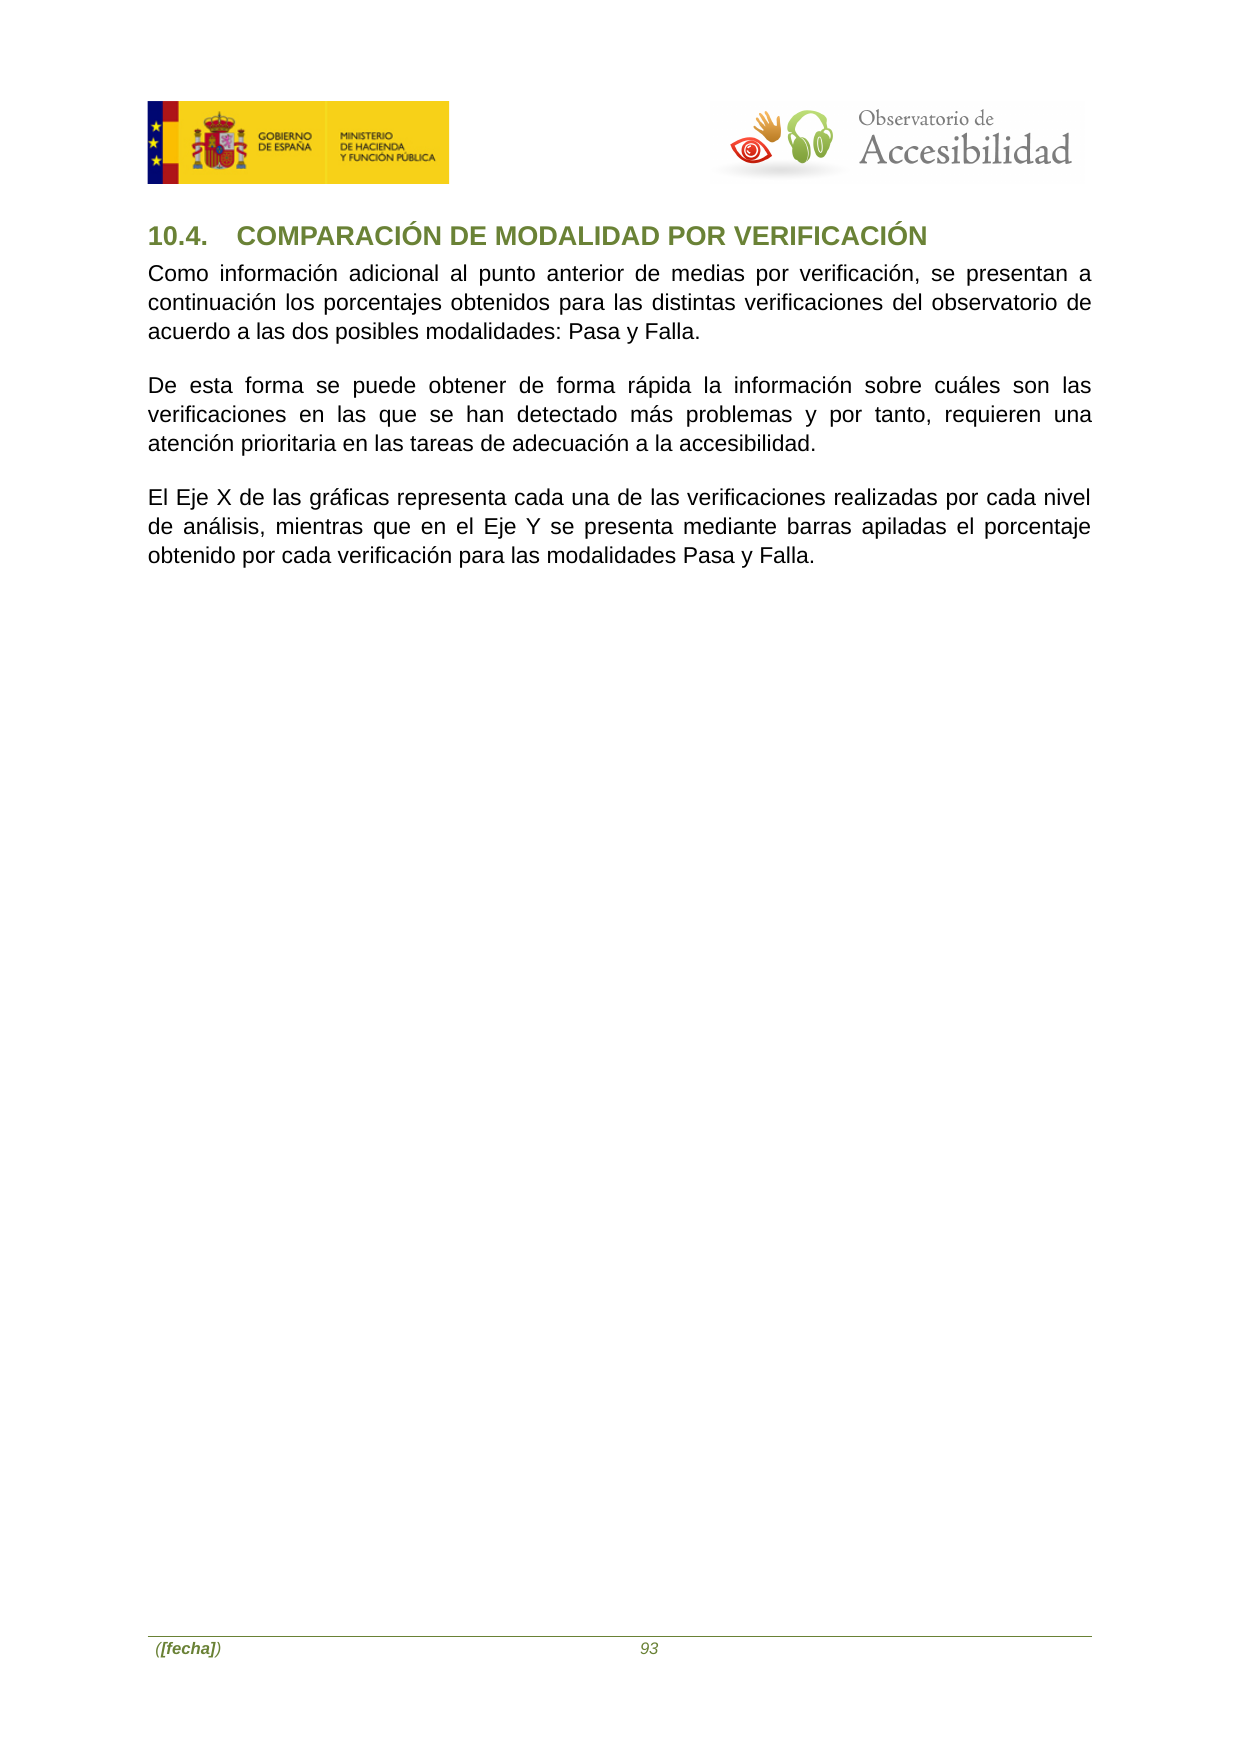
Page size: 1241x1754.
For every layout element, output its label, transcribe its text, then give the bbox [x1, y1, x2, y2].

picture [710, 101, 1086, 184]
picture [147, 101, 450, 184]
text Como información adicional al punto anterior de medias por verificación, se presentan a continuación los porcentajes obtenidos para las distintas verificaciones del observatorio de acuerdo a las dos posibles modalidades: Pasa y Falla. [148, 260, 1092, 344]
text De esta forma se puede obtener de forma rápida la información sobre cuáles son las verificaciones en las que se han detectado más problemas y por tanto, requieren una atención prioritaria en las tareas de adecuación a la accesibilidad. [148, 372, 1092, 456]
text El Eje X de las gráficas representa cada una de las verificaciones realizadas por cada nivel de análisis, mientras que en el Eje Y se presenta mediante barras apiladas el porcentaje obtenido por cada verificación para las modalidades Pasa y Falla. [148, 484, 1092, 568]
subtitle Comparación de Modalidad por Verificación [148, 220, 1092, 251]
